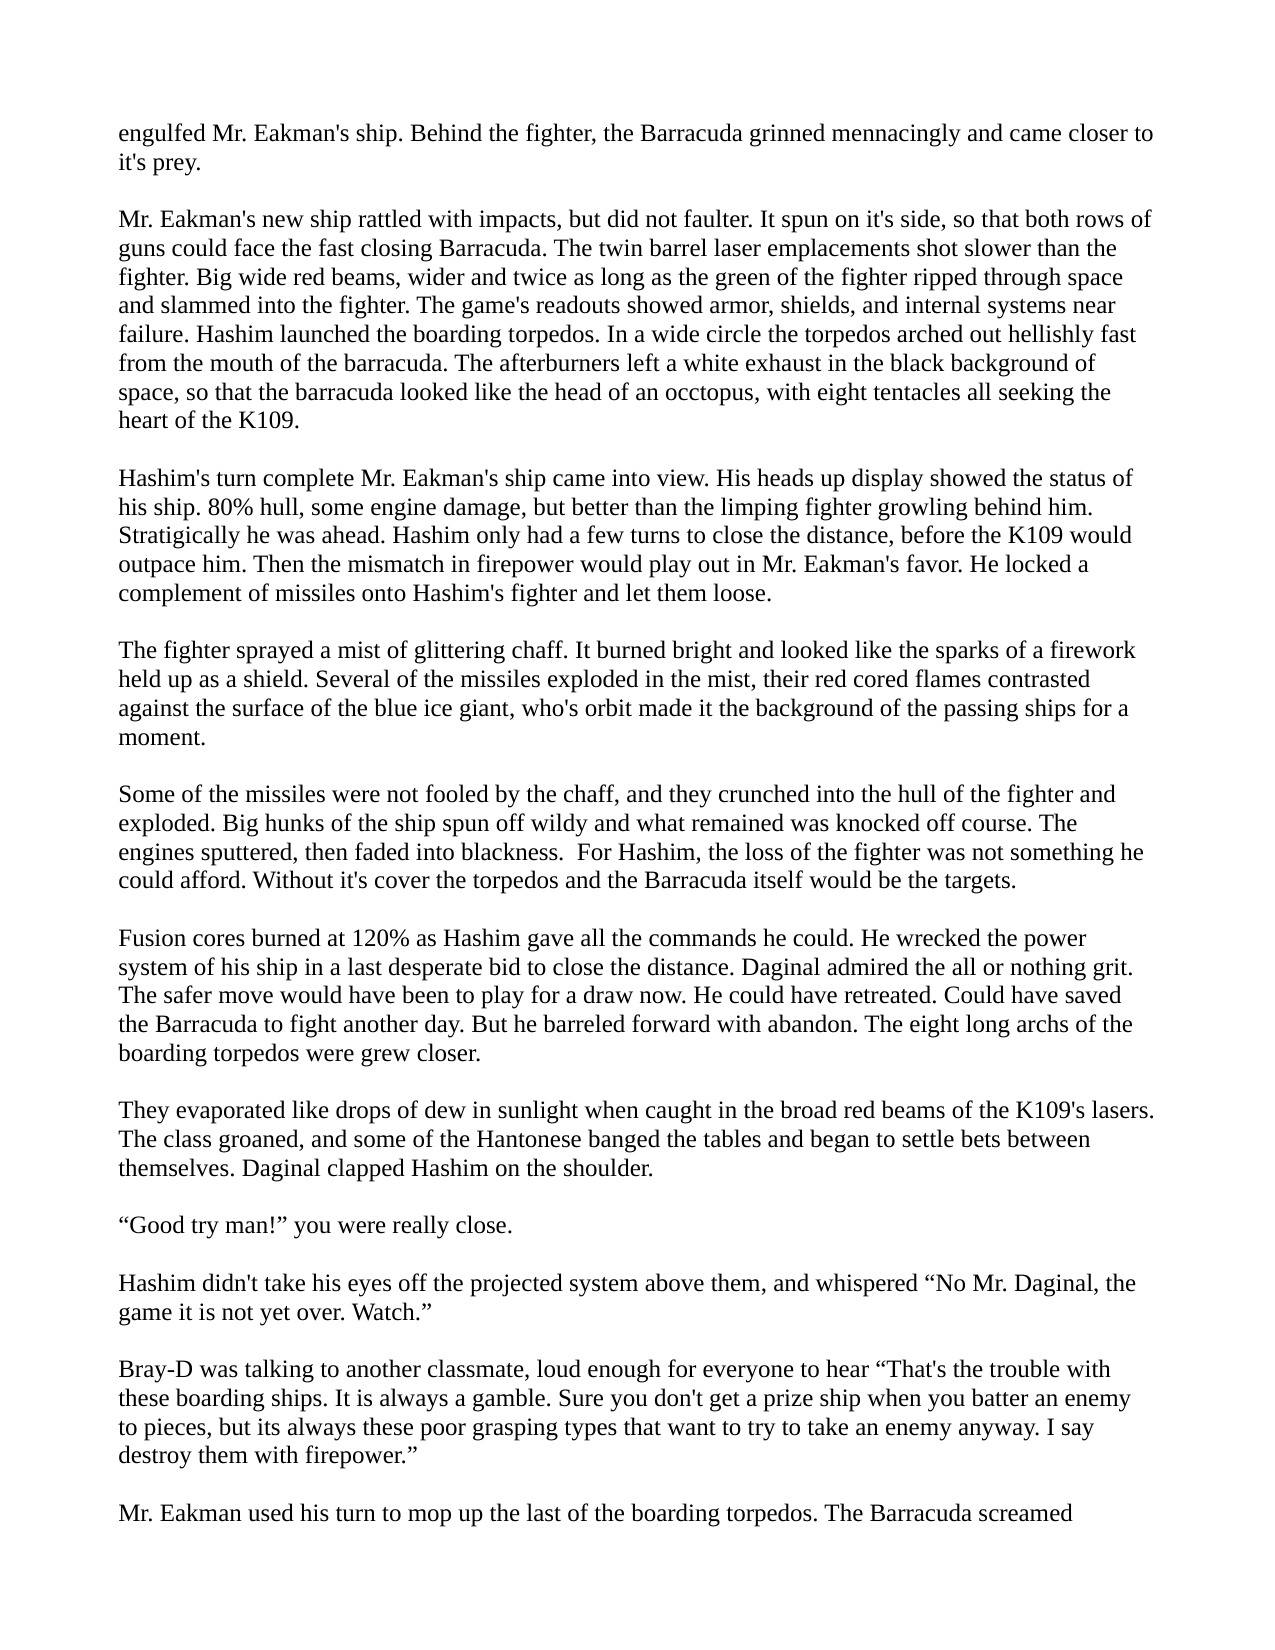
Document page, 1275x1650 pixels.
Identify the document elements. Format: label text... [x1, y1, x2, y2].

text Mr. Eakman used his turn to mop up the last of the boarding torpedos. The Barracuda screamed [118, 1498, 1157, 1527]
text Hashim didn't take his eyes off the projected system above them, and whispered “No Mr. Daginal, the game it is not yet over. Watch.” Bray-D was talking to another classmate, loud enough for everyone to hear “That's the trouble with these boarding ships. It is always a gamble. Sure you don't get a prize ship when you batter an enemy to pieces, but its always these poor grasping types that want to try to take an enemy anyway. I say destroy them with firepower.” [118, 1268, 1157, 1469]
text Hashim's turn complete Mr. Eakman's ship came into view. His heads up display showed the status of his ship. 80% hull, some engine damage, but better than the limping fighter growling behind him. Stratigically he was ahead. Hashim only had a few turns to close the distance, before the K109 would outpace him. Then the mismatch in firepower would play out in Mr. Eakman's favor. He locked a complement of missiles onto Hashim's fighter and let them loose. [118, 463, 1157, 607]
text engulfed Mr. Eakman's ship. Behind the fighter, the Barracuda grinned mennacingly and came closer to it's prey. [118, 118, 1157, 176]
text Fusion cores burned at 120% as Hashim gave all the commands he could. He wrecked the power system of his ship in a last desperate bid to close the distance. Daginal admired the all or nothing grit. The safer move would have been to play for a draw now. He could have retreated. Could have saved the Barracuda to fight another day. But he barreled forward with abandon. The eight long archs of the boarding torpedos were grew closer. [118, 923, 1157, 1067]
text The fighter sprayed a mist of glittering chaff. It burned bright and looked like the sparks of a firework held up as a shield. Several of the missiles exploded in the mist, their red cored flames contrasted against the surface of the blue ice giant, who's orbit made it the background of the passing ships for a moment. Some of the missiles were not fooled by the chaff, and they crunched into the hull of the fighter and exploded. Big hunks of the ship spun off wildy and what remained was knocked off course. The engines sputtered, then faded into blackness. For Hashim, the loss of the fighter was not something he could afford. Without it's cover the torpedos and the Barracuda itself would be the targets. [118, 636, 1157, 894]
text Mr. Eakman's new ship rattled with impacts, but did not faulter. It spun on it's side, so that both rows of guns could face the fast closing Barracuda. The twin barrel laser emplacements shot slower than the fighter. Big wide red beams, wider and twice as long as the green of the fighter ripped through space and slammed into the fighter. The game's readouts showed armor, shields, and internal systems near failure. Hashim launched the boarding torpedos. In a wide circle the torpedos arched out hellishly fast from the mouth of the barracuda. The afterburners left a white exhaust in the black background of space, so that the barracuda looked like the head of an occtopus, with eight tentacles all seeking the heart of the K109. [118, 204, 1157, 434]
text They evaporated like drops of dew in sunlight when caught in the broad red beams of the K109's lasers. The class groaned, and some of the Hantonese banged the tables and began to settle bets between themselves. Daginal clapped Hashim on the shoulder. “Good try man!” you were really close. [118, 1096, 1157, 1239]
